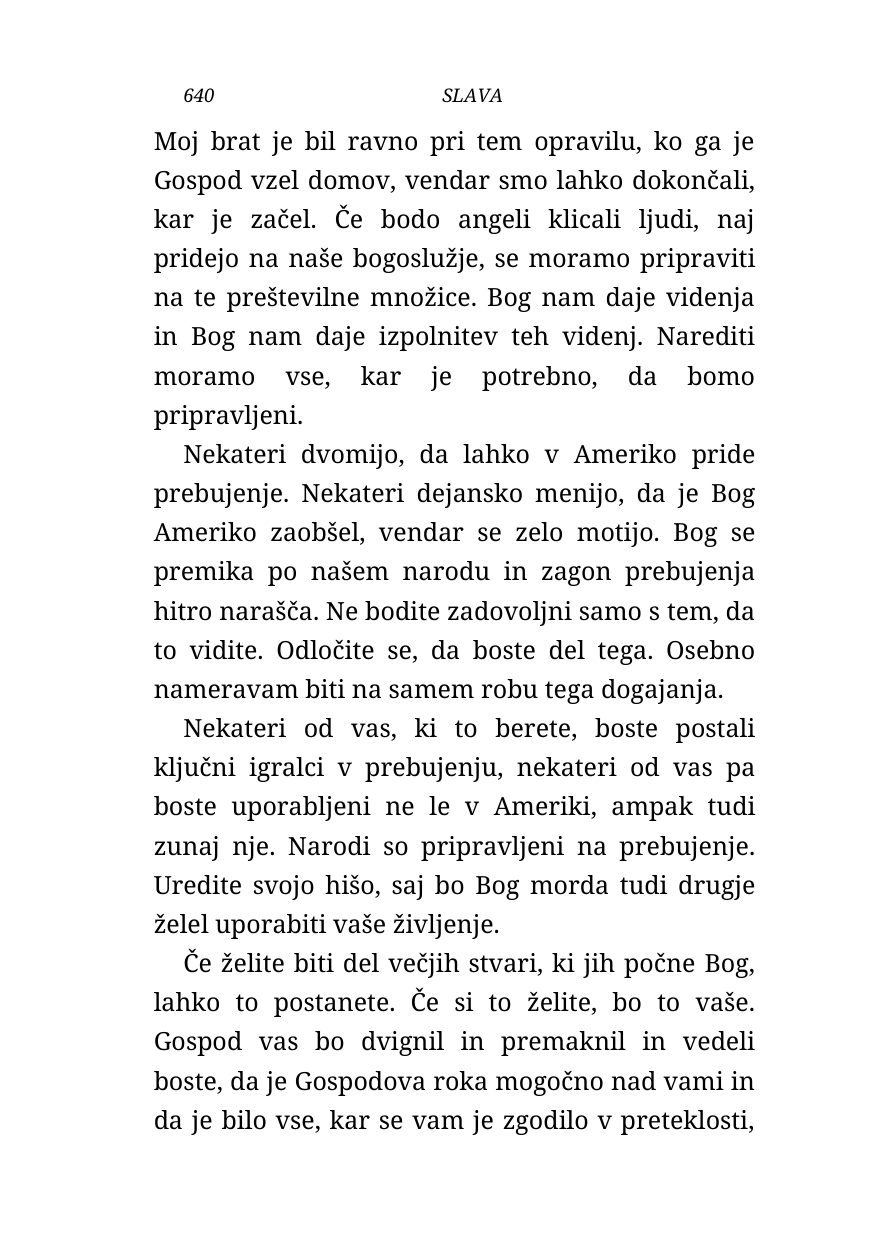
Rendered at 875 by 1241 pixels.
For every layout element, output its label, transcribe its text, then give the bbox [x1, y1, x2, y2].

text Nekateri od vas, ki to berete, boste postali ključni igralci v prebujenju, nekateri od vas pa boste uporabljeni ne le v Ameriki, ampak tudi zunaj nje. Narodi so pripravljeni na prebujenje. Uredite svojo hišo, saj bo Bog morda tudi drugje želel uporabiti vaše življenje. [153, 711, 756, 941]
text Nekateri dvomijo, da lahko v Ameriko pride prebujenje. Nekateri dejansko menijo, da je Bog Ameriko zaobšel, vendar se zelo motijo. Bog se premika po našem narodu in zagon prebujenja hitro narašča. Ne bodite zadovoljni samo s tem, da to vidite. Odločite se, da boste del tega. Osebno nameravam biti na samem robu tega dogajanja. [153, 437, 756, 706]
text Moj brat je bil ravno pri tem opravilu, ko ga je Gospod vzel domov, vendar smo lahko dokončali, kar je začel. Če bodo angeli klicali ljudi, naj pridejo na naše bogoslužje, se moramo pripraviti na te preštevilne množice. Bog nam daje videnja in Bog nam daje izpolnitev teh videnj. Narediti moramo vse, kar je potrebno, da bomo pripravljeni. [153, 123, 756, 431]
text Če želite biti del večjih stvari, ki jih počne Bog, lahko to postanete. Če si to želite, bo to vaše. Gospod vas bo dvignil in premaknil in vedeli boste, da je Gospodova roka mogočno nad vami in da je bilo vse, kar se vam je zgodilo v preteklosti, [153, 946, 756, 1136]
